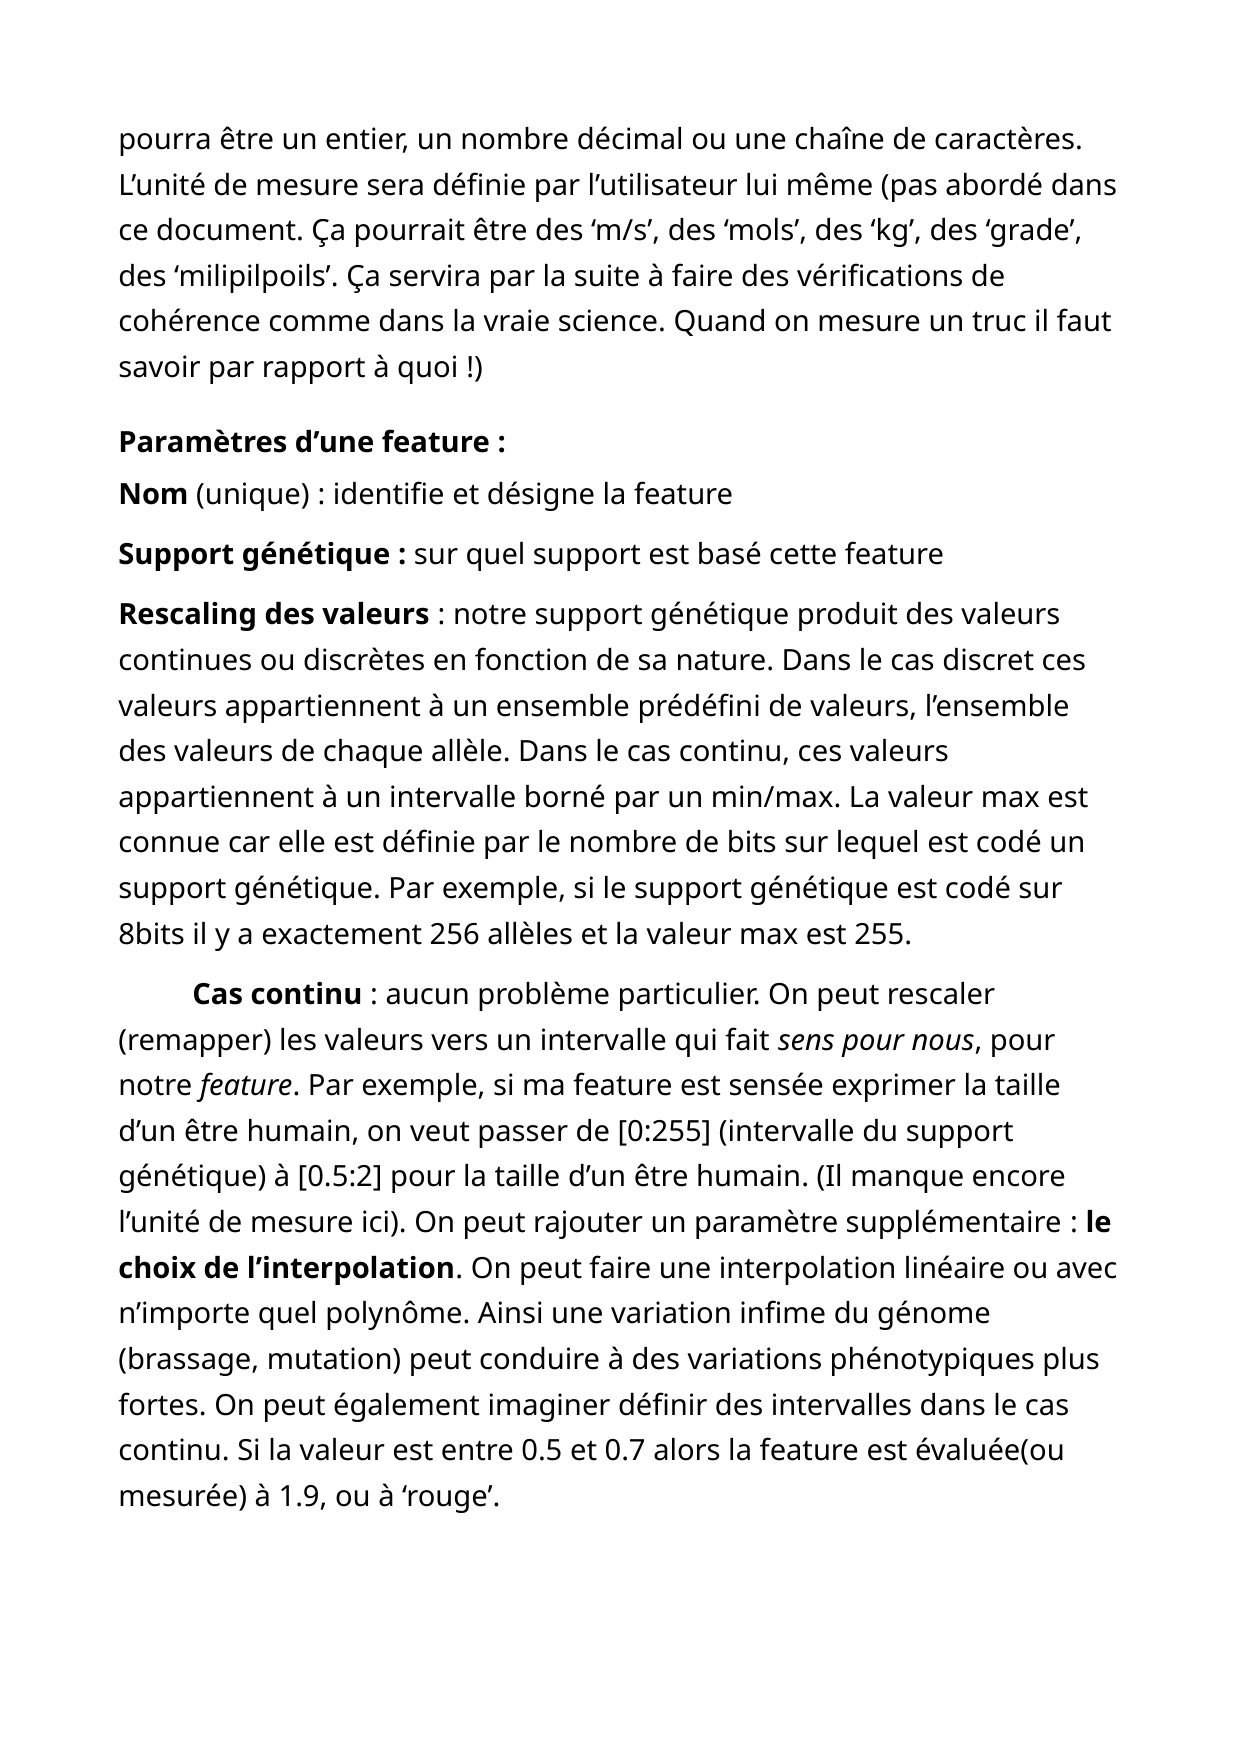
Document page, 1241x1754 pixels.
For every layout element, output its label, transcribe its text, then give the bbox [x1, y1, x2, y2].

text Cas continu : aucun problème particulier. On peut rescaler (remapper) les valeurs vers un intervalle qui fait sens pour nous, pour notre feature. Par exemple, si ma feature est sensée exprimer la taille d’un être humain, on veut passer de [0:255] (intervalle du support génétique) à [0.5:2] pour la taille d’un être humain. (Il manque encore l’unité de mesure ici). On peut rajouter un paramètre supplémentaire : le choix de l’interpolation. On peut faire une interpolation linéaire ou avec n’importe quel polynôme. Ainsi une variation infime du génome (brassage, mutation) peut conduire à des variations phénotypiques plus fortes. On peut également imaginer définir des intervalles dans le cas continu. Si la valeur est entre 0.5 et 0.7 alors la feature est évaluée(ou mesurée) à 1.9, ou à ‘rouge’. [118, 973, 1122, 1515]
text Nom (unique) : identifie et désigne la feature [118, 473, 1122, 513]
text Rescaling des valeurs : notre support génétique produit des valeurs continues ou discrètes en fonction de sa nature. Dans le cas discret ces valeurs appartiennent à un ensemble prédéfini de valeurs, l’ensemble des valeurs de chaque allèle. Dans le cas continu, ces valeurs appartiennent à un intervalle borné par un min/max. La valeur max est connue car elle est définie par le nombre de bits sur lequel est codé un support génétique. Par exemple, si le support génétique est codé sur 8bits il y a exactement 256 allèles et la valeur max est 255. [118, 594, 1122, 953]
subtitle Paramètres d’une feature : [118, 421, 1122, 461]
text Support génétique : sur quel support est basé cette feature [118, 533, 1122, 573]
text pourra être un entier, un nombre décimal ou une chaîne de caractères. L’unité de mesure sera définie par l’utilisateur lui même (pas abordé dans ce document. Ça pourrait être des ‘m/s’, des ‘mols’, des ‘kg’, des ‘grade’, des ‘milipilpoils’. Ça servira par la suite à faire des vérifications de cohérence comme dans la vraie science. Quand on mesure un truc il faut savoir par rapport à quoi !) [118, 118, 1122, 386]
